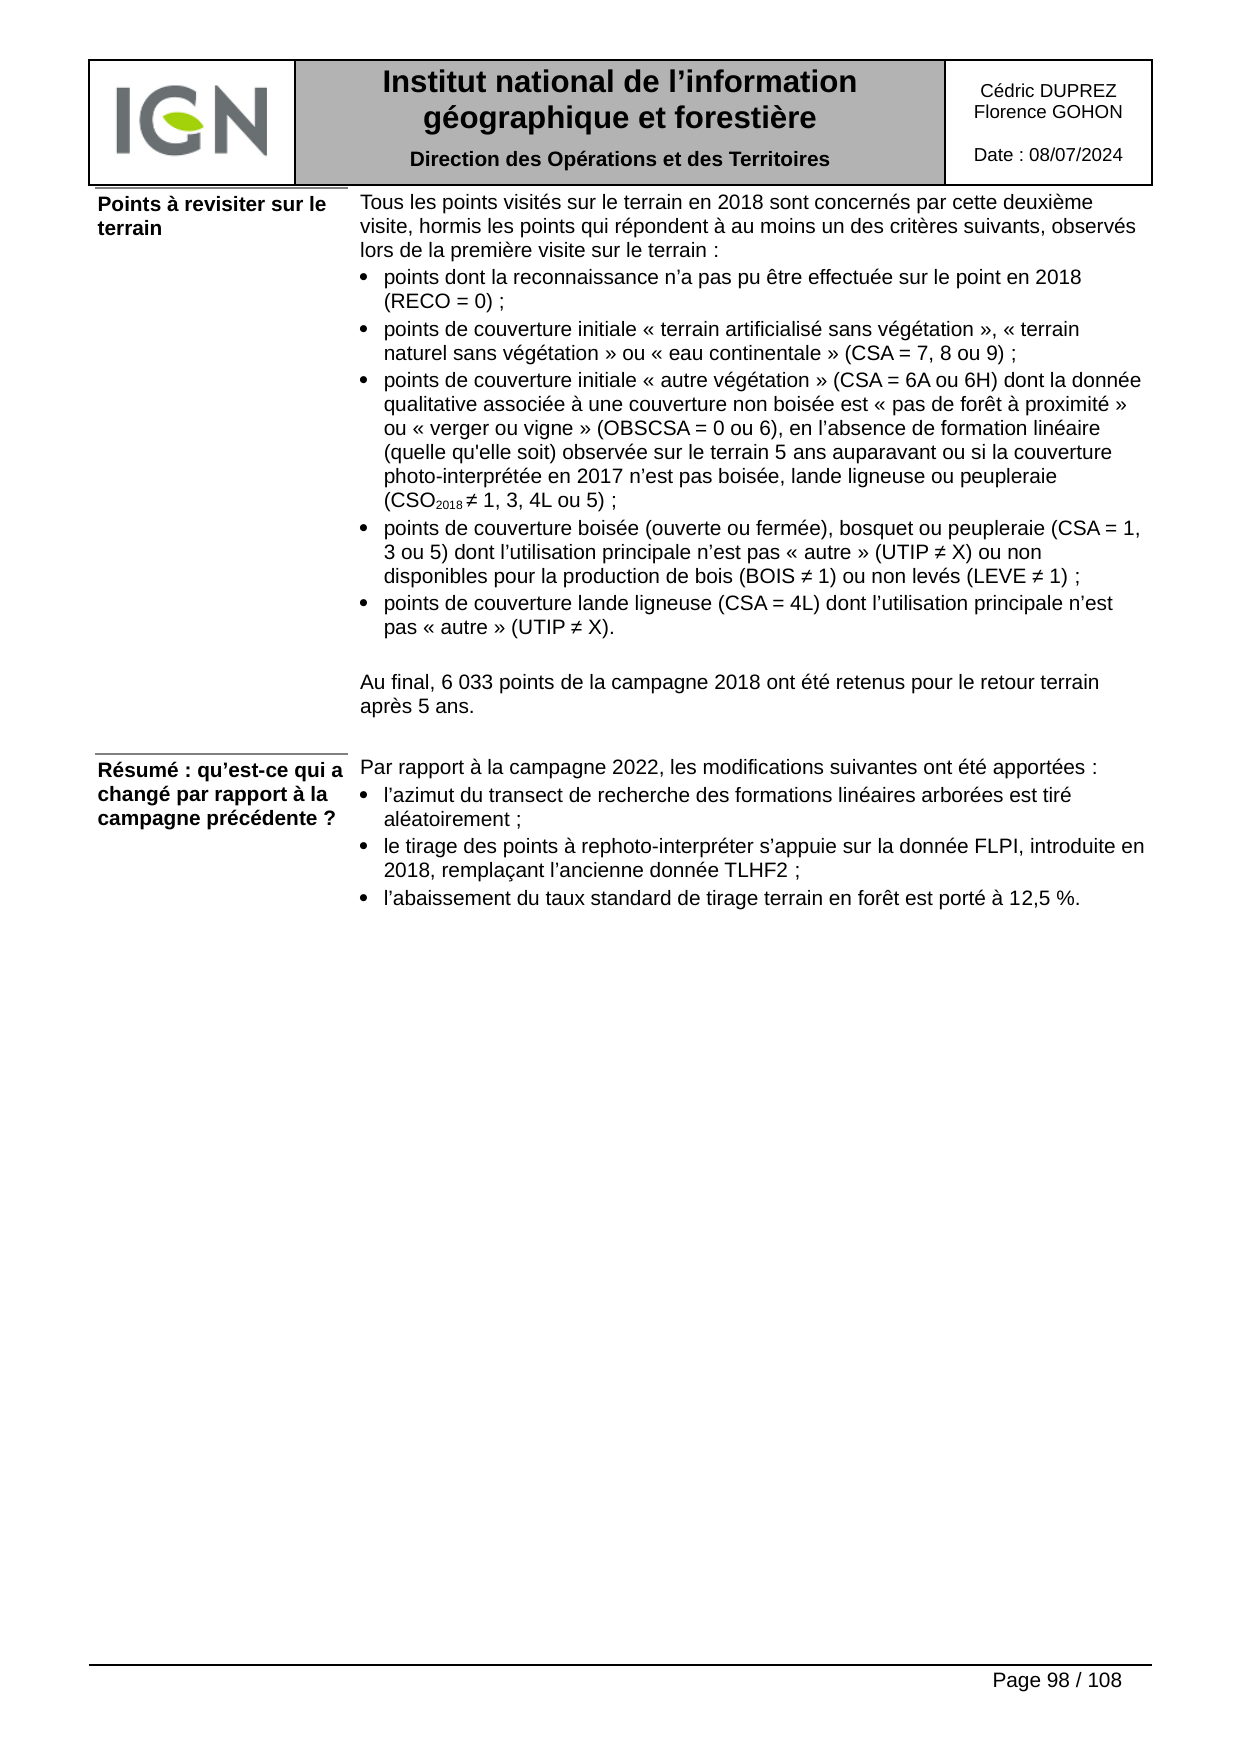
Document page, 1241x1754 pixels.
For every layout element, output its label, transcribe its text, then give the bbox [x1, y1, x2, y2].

table_cell Par rapport à la campagne 2022, les modifications suivantes ont été apportées : l’azimut du transect de recherche des formations linéaires arborées est tiré aléatoirement ; le tirage des points à rephoto-interpréter s’appuie sur la donnée FLPI, introduite en 2018, remplaçant l’ancienne donnée TLHF2 ; l’abaissement du taux standard de tirage terrain en forêt est porté à 12,5 %. [354, 751, 1152, 943]
table_cell Points à revisiter sur le terrain [89, 186, 354, 751]
picture [91, 62, 293, 180]
table_cell Tous les points visités sur le terrain en 2018 sont concernés par cette deuxième visite, hormis les points qui répondent à au moins un des critères suivants, observés lors de la première visite sur le terrain : points dont la reconnaissance n’a pas pu être effectuée sur le point en 2018 (RECO = 0) ; points de couverture initiale « terrain artificialisé sans végétation », « terrain naturel sans végétation » ou « eau continentale » (CSA = 7, 8 ou 9) ; points de couverture initiale « autre végétation » (CSA = 6A ou 6H) dont la donnée qualitative associée à une couverture non boisée est « pas de forêt à proximité » ou « verger ou vigne » (OBSCSA = 0 ou 6), en l’absence de formation linéaire (quelle qu'elle soit) observée sur le terrain 5 ans auparavant ou si la couverture photo-interprétée en 2017 n’est pas boisée, lande ligneuse ou peupleraie (CSO2018 ≠ 1, 3, 4L ou 5) ; points de couverture boisée (ouverte ou fermée), bosquet ou peupleraie (CSA = 1, 3 ou 5) dont l’utilisation principale n’est pas « autre » (UTIP ≠ X) ou non disponibles pour la production de bois (BOIS ≠ 1) ou non levés (LEVE ≠ 1) ; points de couverture lande ligneuse (CSA = 4L) dont l’utilisation principale n’est pas « autre » (UTIP ≠ X). Au final, 6 033 points de la campagne 2018 ont été retenus pour le retour terrain après 5 ans. [354, 186, 1152, 751]
table_cell Résumé : qu’est-ce qui a changé par rapport à la campagne précédente ? [89, 751, 354, 943]
